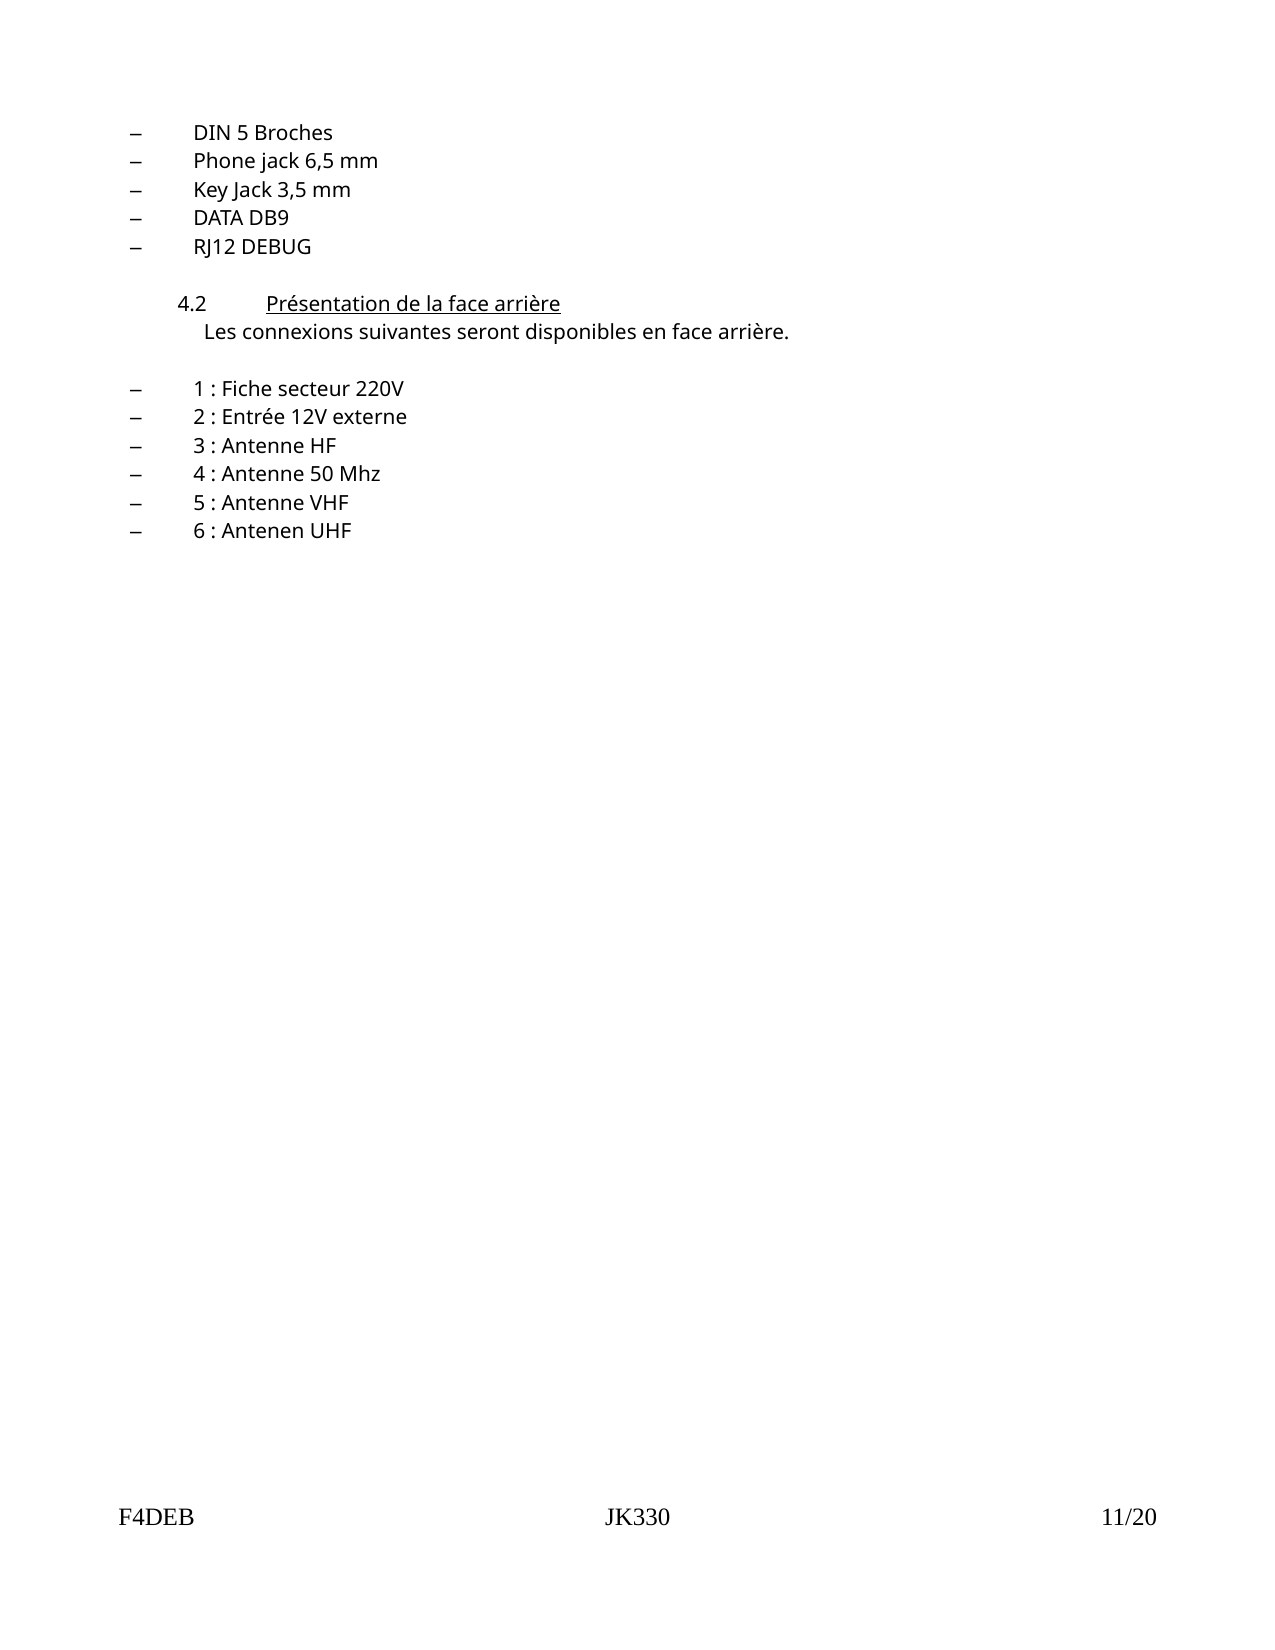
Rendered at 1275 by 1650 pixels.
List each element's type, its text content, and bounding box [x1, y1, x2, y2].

list RJ12 DEBUG [130, 232, 1145, 260]
list 6 : Antenen UHF [130, 516, 1145, 545]
list 1 : Fiche secteur 220V [130, 374, 1145, 402]
subtitle Présentation de la face arrière [118, 289, 1157, 317]
text Les connexions suivantes seront disponibles en face arrière. [130, 317, 1145, 346]
list 2 : Entrée 12V externe [130, 402, 1145, 431]
list DIN 5 Broches [130, 118, 1145, 147]
list 4 : Antenne 50 Mhz [130, 459, 1145, 488]
list 5 : Antenne VHF [130, 488, 1145, 516]
list Key Jack 3,5 mm [130, 175, 1145, 203]
list Phone jack 6,5 mm [130, 147, 1145, 175]
list 3 : Antenne HF [130, 431, 1145, 459]
list DATA DB9 [130, 203, 1145, 232]
